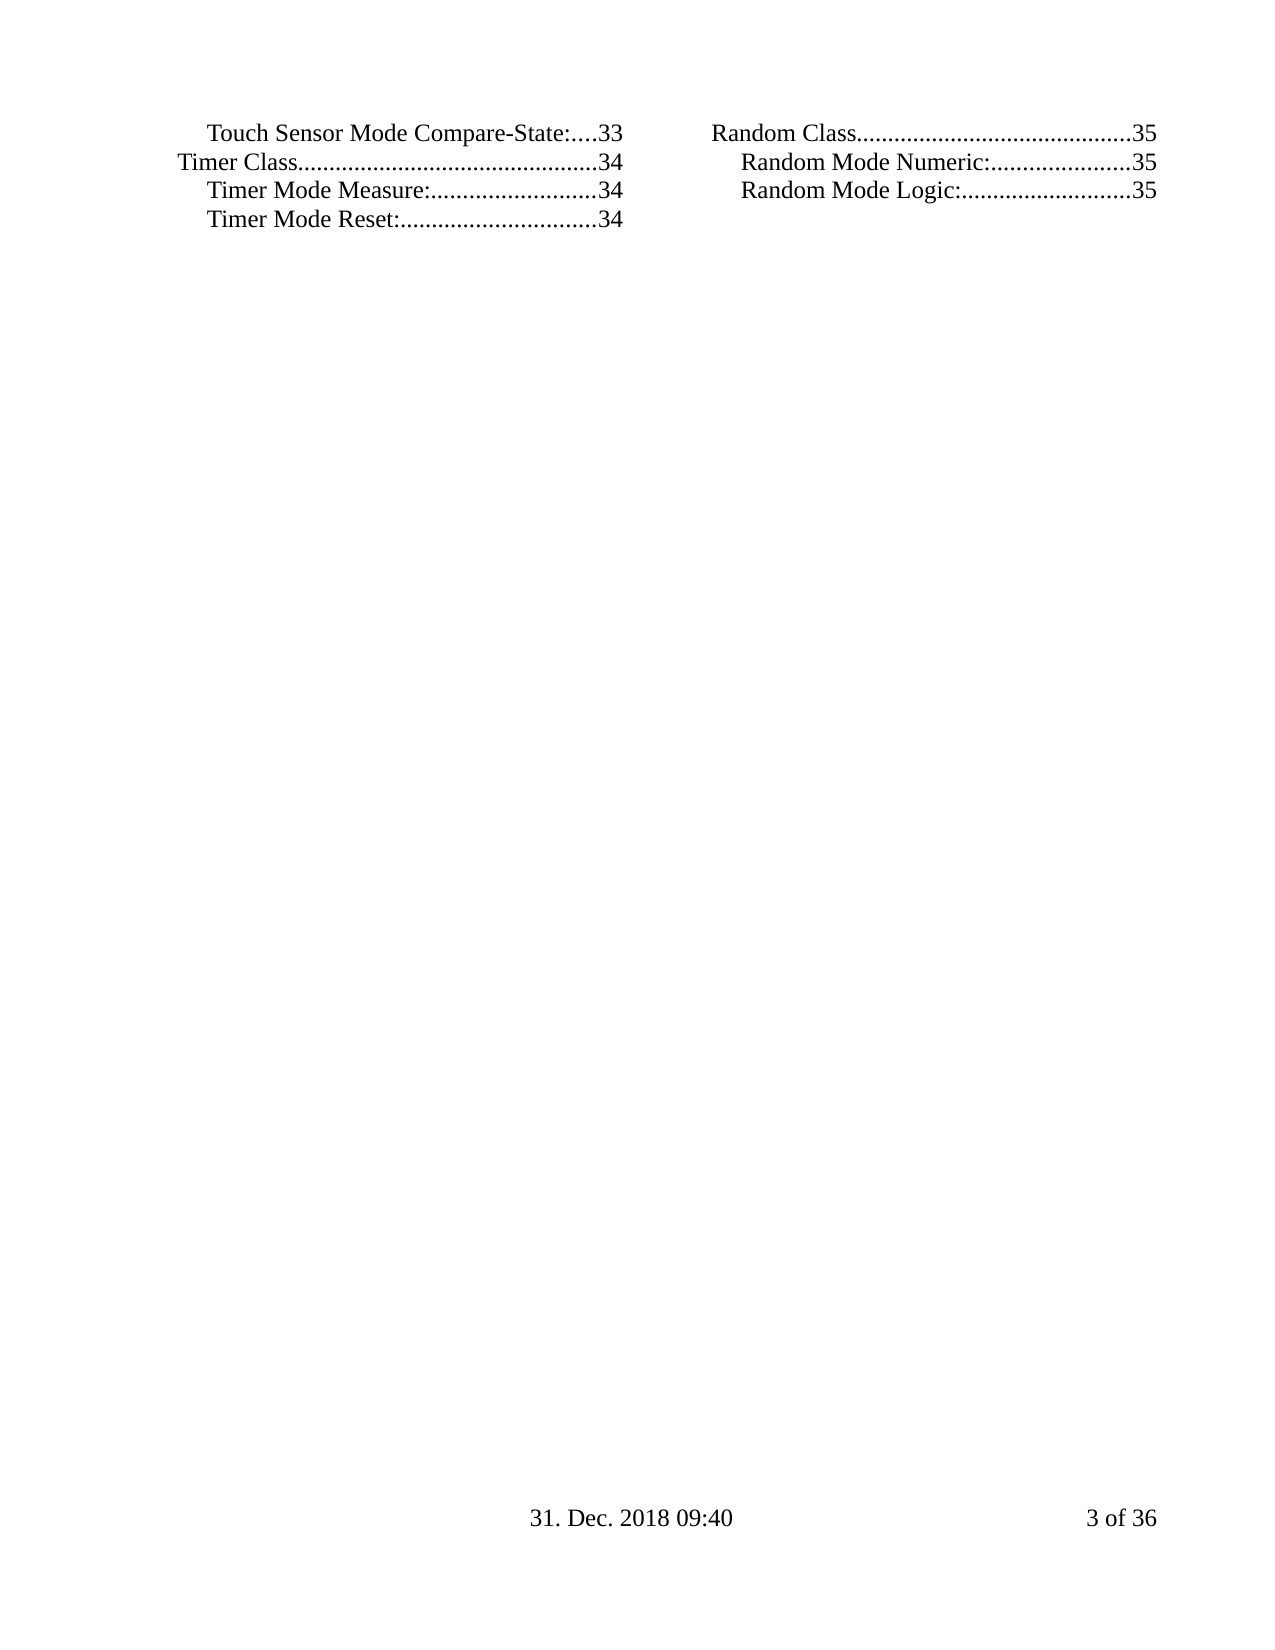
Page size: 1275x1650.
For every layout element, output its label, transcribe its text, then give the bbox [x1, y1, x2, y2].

text Random Mode Logic: 35 [741, 176, 1157, 204]
text Random Mode Numeric: 35 [741, 147, 1157, 176]
text Timer Mode Reset: 34 [207, 204, 623, 233]
text Timer Mode Measure: 34 [207, 176, 623, 204]
text Timer Class 34 [177, 147, 623, 176]
text Random Class 35 [711, 118, 1157, 147]
text Touch Sensor Mode Compare-State: 33 [207, 118, 623, 147]
